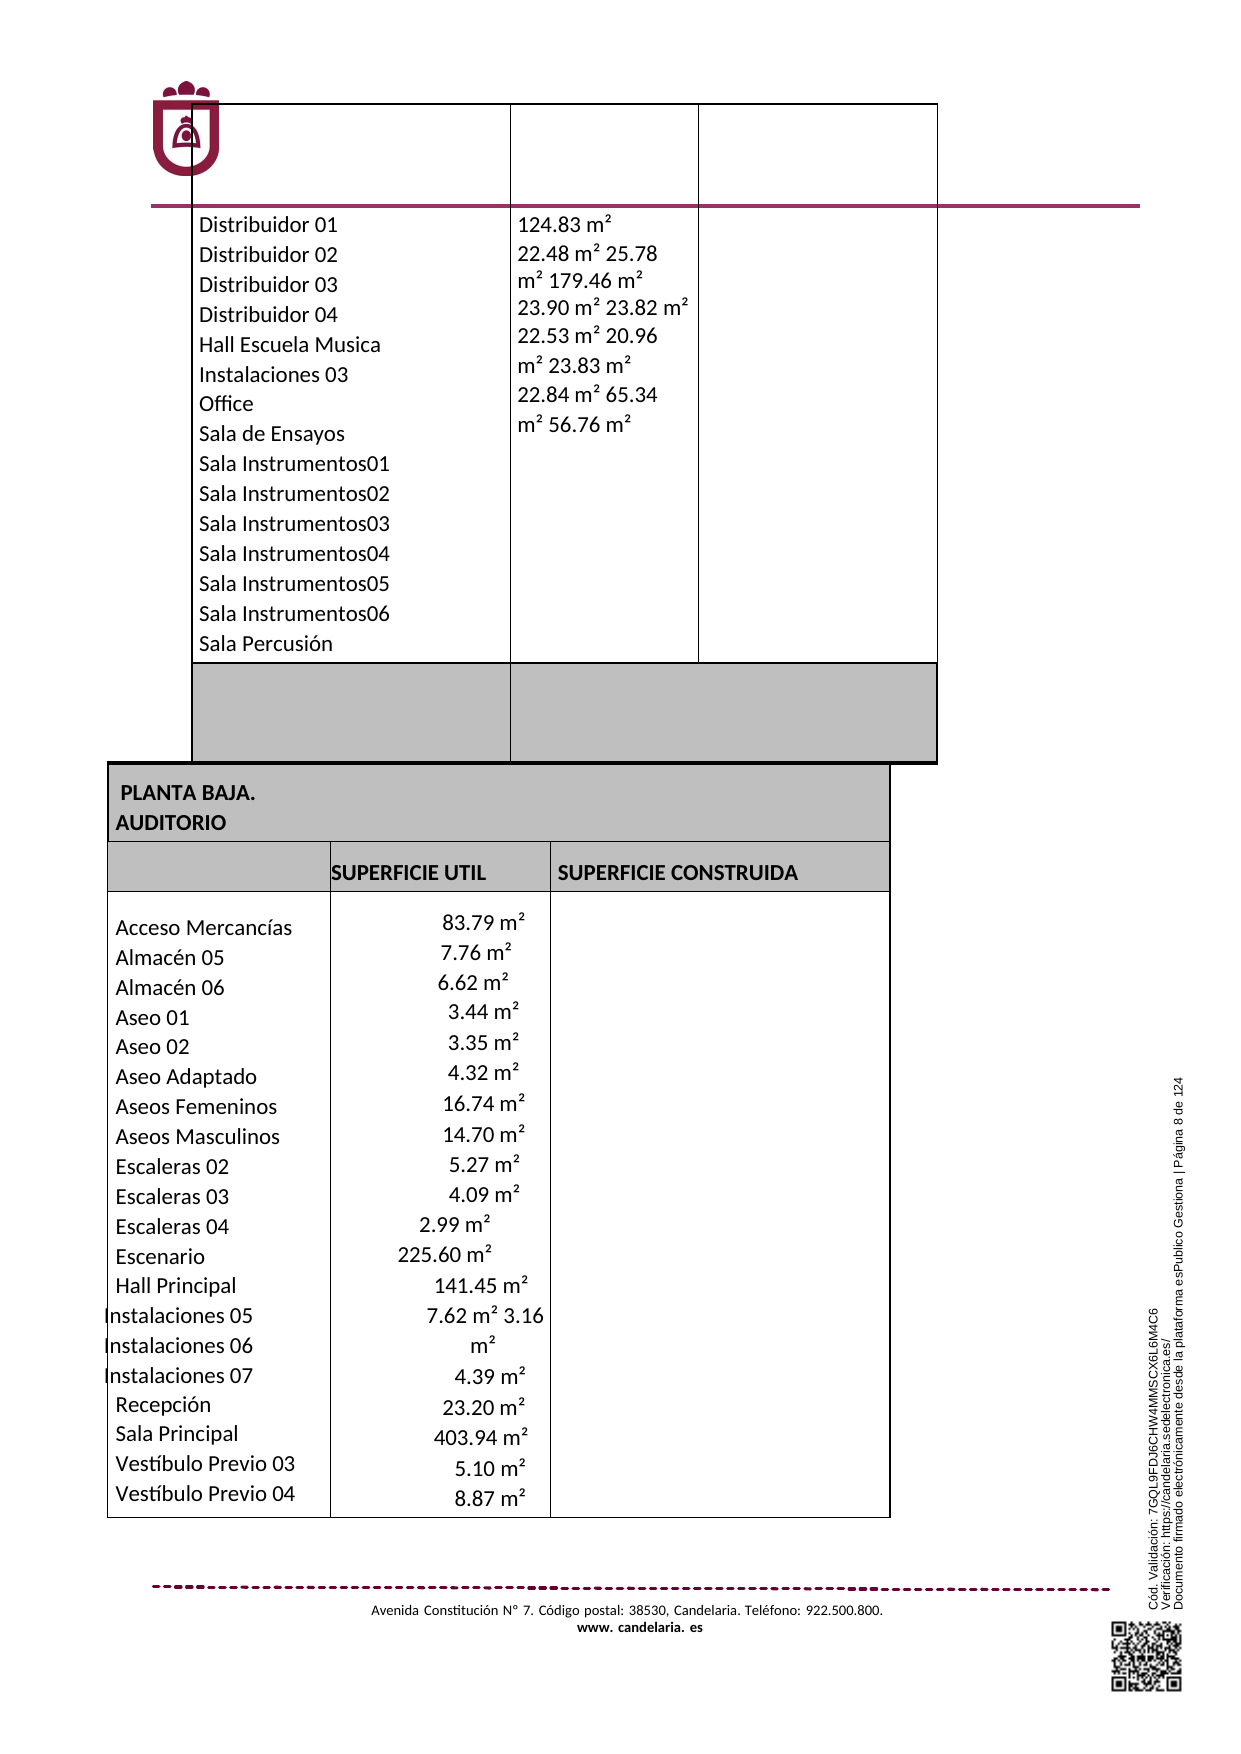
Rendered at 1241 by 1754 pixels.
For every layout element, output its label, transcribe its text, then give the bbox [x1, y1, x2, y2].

table_cell [193, 664, 510, 761]
table_cell Acceso Mercancías Almacén 05 Almacén 06 Aseo 01 Aseo 02 Aseo Adaptado Aseos Femeninos Aseos Masculinos Escaleras 02 Escaleras 03 Escaleras 04 Escenario Hall Principal Instalaciones 05 Instalaciones 06 Instalaciones 07 Recepción Sala Principal Vestíbulo Previo 03 Vestíbulo Previo 04 [108, 892, 330, 1517]
table_cell 83.79 m² 7.76 m² 6.62 m² 3.44 m² 3.35 m² 4.32 m² 16.74 m² 14.70 m² 5.27 m² 4.09 m² 2.99 m² 225.60 m² 141.45 m² 7.62 m² 3.16 m² 4.39 m² 23.20 m² 403.94 m² 5.10 m² 8.87 m² [331, 892, 550, 1517]
table_header 124.83 m² 22.48 m² 25.78 m² 179.46 m² 23.90 m² 23.82 m² 22.53 m² 20.96 m² 23.83 m² 22.84 m² 65.34 m² 56.76 m² [511, 208, 698, 662]
table_cell [551, 892, 889, 1517]
table_header [699, 208, 937, 662]
table_header [511, 105, 698, 204]
table_cell [511, 664, 936, 761]
table_cell PLANTA BAJA. AUDITORIO [109, 765, 889, 841]
table_header [699, 105, 937, 204]
table_header [108, 103, 191, 761]
table_cell SUPERFICIE CONSTRUIDA [551, 842, 889, 891]
table_header Distribuidor 01 Distribuidor 02 Distribuidor 03 Distribuidor 04 Hall Escuela Musica Instalaciones 03 Office Sala de Ensayos Sala Instrumentos01 Sala Instrumentos02 Sala Instrumentos03 Sala Instrumentos04 Sala Instrumentos05 Sala Instrumentos06 Sala Percusión [193, 208, 510, 662]
table_cell [891, 765, 937, 1517]
table_cell SUPERFICIE UTIL [331, 842, 550, 891]
table_header [193, 105, 510, 204]
table_cell [108, 842, 330, 891]
